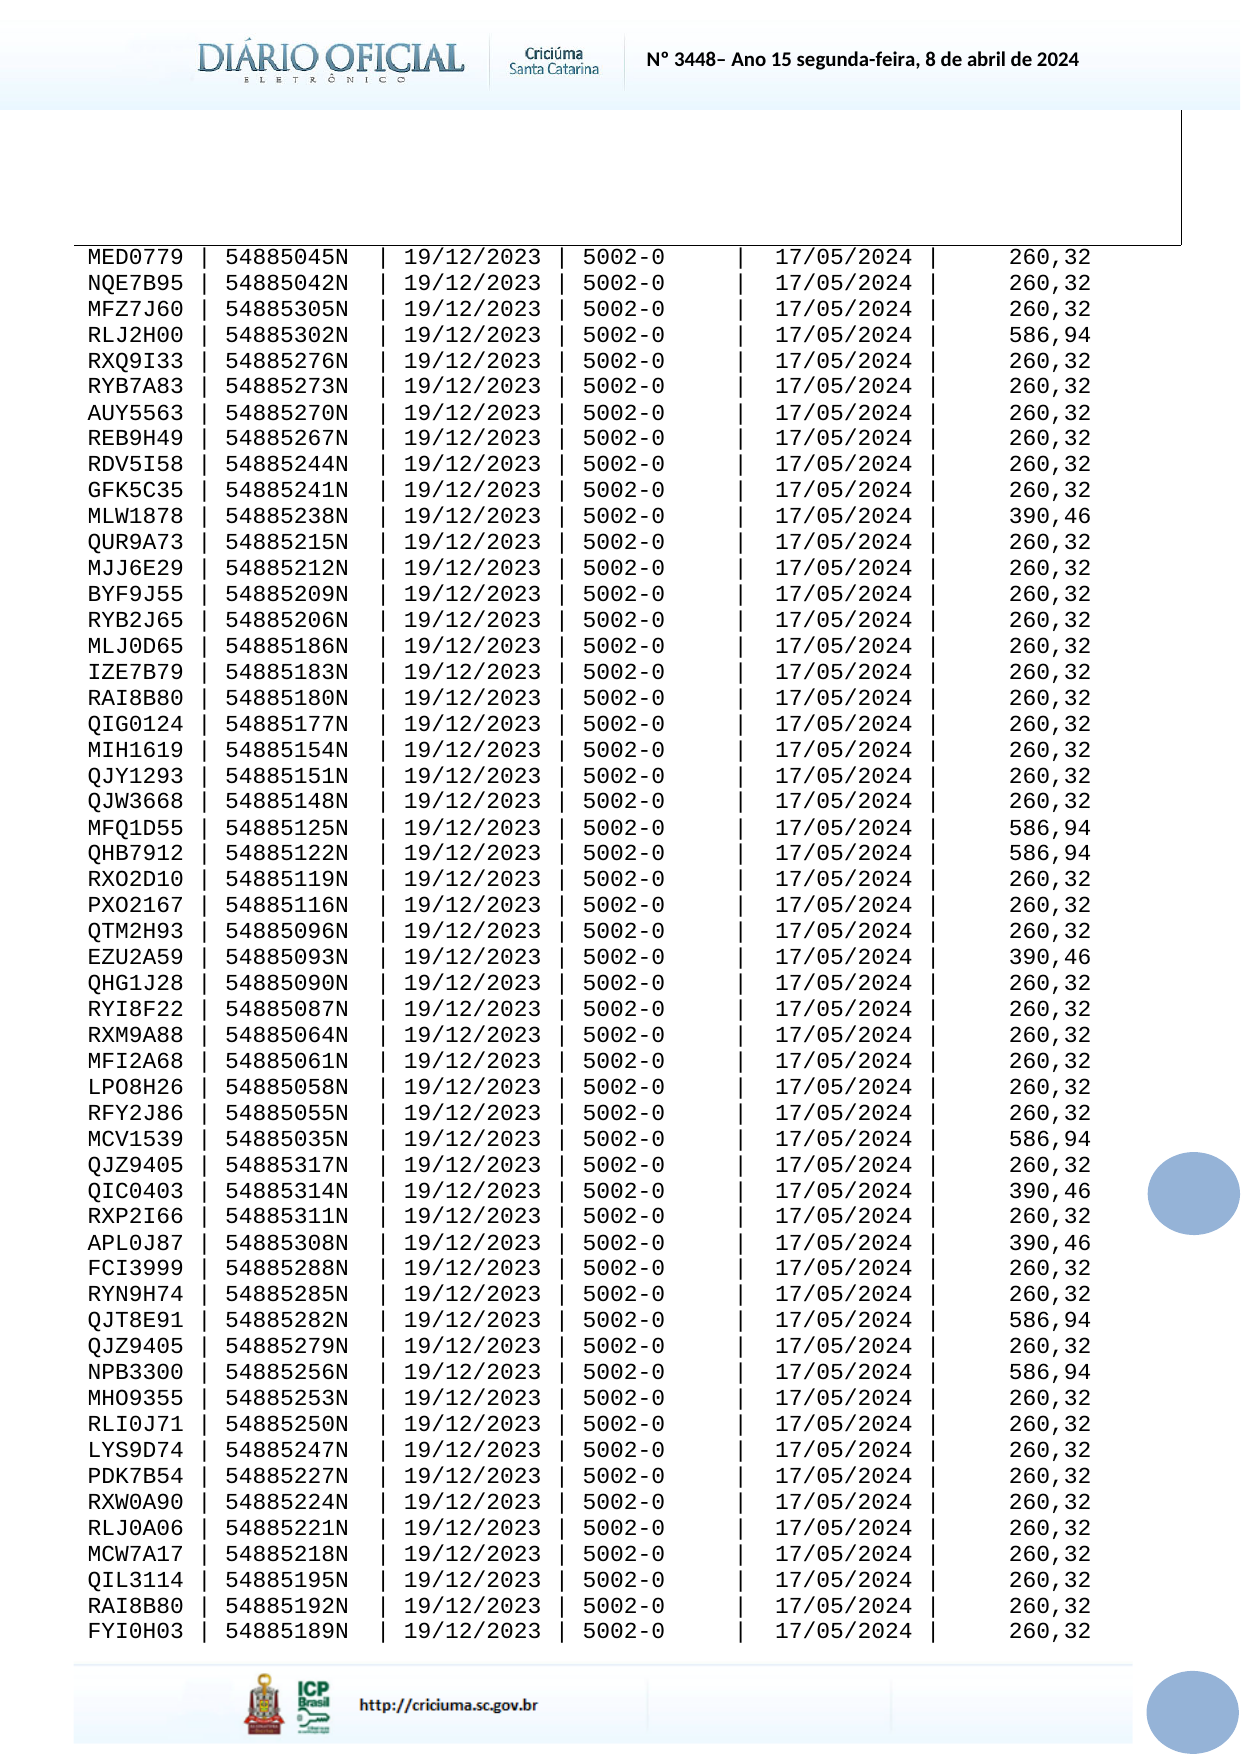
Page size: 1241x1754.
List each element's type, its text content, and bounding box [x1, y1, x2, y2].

text QIC0403 | 54885314N | 19/12/2023 | 5002-0 | 17/05/2024 | 390,46 [74, 1179, 1150, 1205]
text MED0779 | 54885045N | 19/12/2023 | 5002-0 | 17/05/2024 | 260,32 [74, 245, 1181, 271]
text LYS9D74 | 54885247N | 19/12/2023 | 5002-0 | 17/05/2024 | 260,32 [74, 1438, 1181, 1464]
text IZE7B79 | 54885183N | 19/12/2023 | 5002-0 | 17/05/2024 | 260,32 [74, 660, 1181, 686]
text AUY5563 | 54885270N | 19/12/2023 | 5002-0 | 17/05/2024 | 260,32 [74, 401, 1181, 427]
text QJT8E91 | 54885282N | 19/12/2023 | 5002-0 | 17/05/2024 | 586,94 [74, 1309, 1181, 1334]
text RXO2D10 | 54885119N | 19/12/2023 | 5002-0 | 17/05/2024 | 260,32 [74, 868, 1181, 894]
text QJY1293 | 54885151N | 19/12/2023 | 5002-0 | 17/05/2024 | 260,32 [74, 764, 1181, 790]
text RAI8B80 | 54885180N | 19/12/2023 | 5002-0 | 17/05/2024 | 260,32 [74, 686, 1181, 712]
text APL0J87 | 54885308N | 19/12/2023 | 5002-0 | 17/05/2024 | 390,46 [74, 1231, 1181, 1257]
text MHO9355 | 54885253N | 19/12/2023 | 5002-0 | 17/05/2024 | 260,32 [74, 1386, 1181, 1412]
text MLJ0D65 | 54885186N | 19/12/2023 | 5002-0 | 17/05/2024 | 260,32 [74, 634, 1181, 660]
text BYF9J55 | 54885209N | 19/12/2023 | 5002-0 | 17/05/2024 | 260,32 [74, 582, 1181, 608]
text MIH1619 | 54885154N | 19/12/2023 | 5002-0 | 17/05/2024 | 260,32 [74, 738, 1181, 764]
text LPO8H26 | 54885058N | 19/12/2023 | 5002-0 | 17/05/2024 | 260,32 [74, 1075, 1181, 1101]
text QJW3668 | 54885148N | 19/12/2023 | 5002-0 | 17/05/2024 | 260,32 [74, 790, 1181, 816]
text PDK7B54 | 54885227N | 19/12/2023 | 5002-0 | 17/05/2024 | 260,32 [74, 1464, 1181, 1490]
text REB9H49 | 54885267N | 19/12/2023 | 5002-0 | 17/05/2024 | 260,32 [74, 427, 1181, 453]
text MLW1878 | 54885238N | 19/12/2023 | 5002-0 | 17/05/2024 | 390,46 [74, 504, 1181, 531]
text NPB3300 | 54885256N | 19/12/2023 | 5002-0 | 17/05/2024 | 586,94 [74, 1361, 1181, 1386]
text RXW0A90 | 54885224N | 19/12/2023 | 5002-0 | 17/05/2024 | 260,32 [74, 1490, 1181, 1516]
text FYI0H03 | 54885189N | 19/12/2023 | 5002-0 | 17/05/2024 | 260,32 [74, 1620, 1181, 1646]
text QHB7912 | 54885122N | 19/12/2023 | 5002-0 | 17/05/2024 | 586,94 [74, 842, 1181, 868]
text RAI8B80 | 54885192N | 19/12/2023 | 5002-0 | 17/05/2024 | 260,32 [74, 1594, 1181, 1620]
text MFZ7J60 | 54885305N | 19/12/2023 | 5002-0 | 17/05/2024 | 260,32 [74, 297, 1181, 323]
text MFQ1D55 | 54885125N | 19/12/2023 | 5002-0 | 17/05/2024 | 586,94 [74, 816, 1181, 842]
text RDV5I58 | 54885244N | 19/12/2023 | 5002-0 | 17/05/2024 | 260,32 [74, 453, 1181, 479]
text MCV1539 | 54885035N | 19/12/2023 | 5002-0 | 17/05/2024 | 586,94 [74, 1127, 1181, 1153]
text RYN9H74 | 54885285N | 19/12/2023 | 5002-0 | 17/05/2024 | 260,32 [74, 1283, 1181, 1309]
text QHG1J28 | 54885090N | 19/12/2023 | 5002-0 | 17/05/2024 | 260,32 [74, 971, 1181, 997]
text MJJ6E29 | 54885212N | 19/12/2023 | 5002-0 | 17/05/2024 | 260,32 [74, 556, 1181, 582]
text RFY2J86 | 54885055N | 19/12/2023 | 5002-0 | 17/05/2024 | 260,32 [74, 1101, 1181, 1127]
text RLI0J71 | 54885250N | 19/12/2023 | 5002-0 | 17/05/2024 | 260,32 [74, 1412, 1181, 1438]
text MCW7A17 | 54885218N | 19/12/2023 | 5002-0 | 17/05/2024 | 260,32 [74, 1542, 1181, 1568]
text QTM2H93 | 54885096N | 19/12/2023 | 5002-0 | 17/05/2024 | 260,32 [74, 919, 1181, 946]
text RXM9A88 | 54885064N | 19/12/2023 | 5002-0 | 17/05/2024 | 260,32 [74, 1023, 1181, 1049]
text NQE7B95 | 54885042N | 19/12/2023 | 5002-0 | 17/05/2024 | 260,32 [74, 271, 1181, 297]
text QIG0124 | 54885177N | 19/12/2023 | 5002-0 | 17/05/2024 | 260,32 [74, 712, 1181, 738]
text RYB7A83 | 54885273N | 19/12/2023 | 5002-0 | 17/05/2024 | 260,32 [74, 375, 1181, 401]
text PXO2167 | 54885116N | 19/12/2023 | 5002-0 | 17/05/2024 | 260,32 [74, 894, 1181, 919]
text RYB2J65 | 54885206N | 19/12/2023 | 5002-0 | 17/05/2024 | 260,32 [74, 608, 1181, 634]
text GFK5C35 | 54885241N | 19/12/2023 | 5002-0 | 17/05/2024 | 260,32 [74, 479, 1181, 504]
text RLJ0A06 | 54885221N | 19/12/2023 | 5002-0 | 17/05/2024 | 260,32 [74, 1516, 1181, 1542]
text RXP2I66 | 54885311N | 19/12/2023 | 5002-0 | 17/05/2024 | 260,32 [74, 1205, 1171, 1231]
text RXQ9I33 | 54885276N | 19/12/2023 | 5002-0 | 17/05/2024 | 260,32 [74, 349, 1181, 375]
text MFI2A68 | 54885061N | 19/12/2023 | 5002-0 | 17/05/2024 | 260,32 [74, 1049, 1181, 1075]
text FCI3999 | 54885288N | 19/12/2023 | 5002-0 | 17/05/2024 | 260,32 [74, 1257, 1181, 1283]
text QIL3114 | 54885195N | 19/12/2023 | 5002-0 | 17/05/2024 | 260,32 [74, 1568, 1181, 1594]
text QJZ9405 | 54885279N | 19/12/2023 | 5002-0 | 17/05/2024 | 260,32 [74, 1334, 1181, 1361]
text EZU2A59 | 54885093N | 19/12/2023 | 5002-0 | 17/05/2024 | 390,46 [74, 946, 1181, 971]
text QUR9A73 | 54885215N | 19/12/2023 | 5002-0 | 17/05/2024 | 260,32 [74, 531, 1181, 556]
text QJZ9405 | 54885317N | 19/12/2023 | 5002-0 | 17/05/2024 | 260,32 [74, 1153, 1180, 1179]
text RLJ2H00 | 54885302N | 19/12/2023 | 5002-0 | 17/05/2024 | 586,94 [74, 323, 1181, 349]
text RYI8F22 | 54885087N | 19/12/2023 | 5002-0 | 17/05/2024 | 260,32 [74, 997, 1181, 1023]
